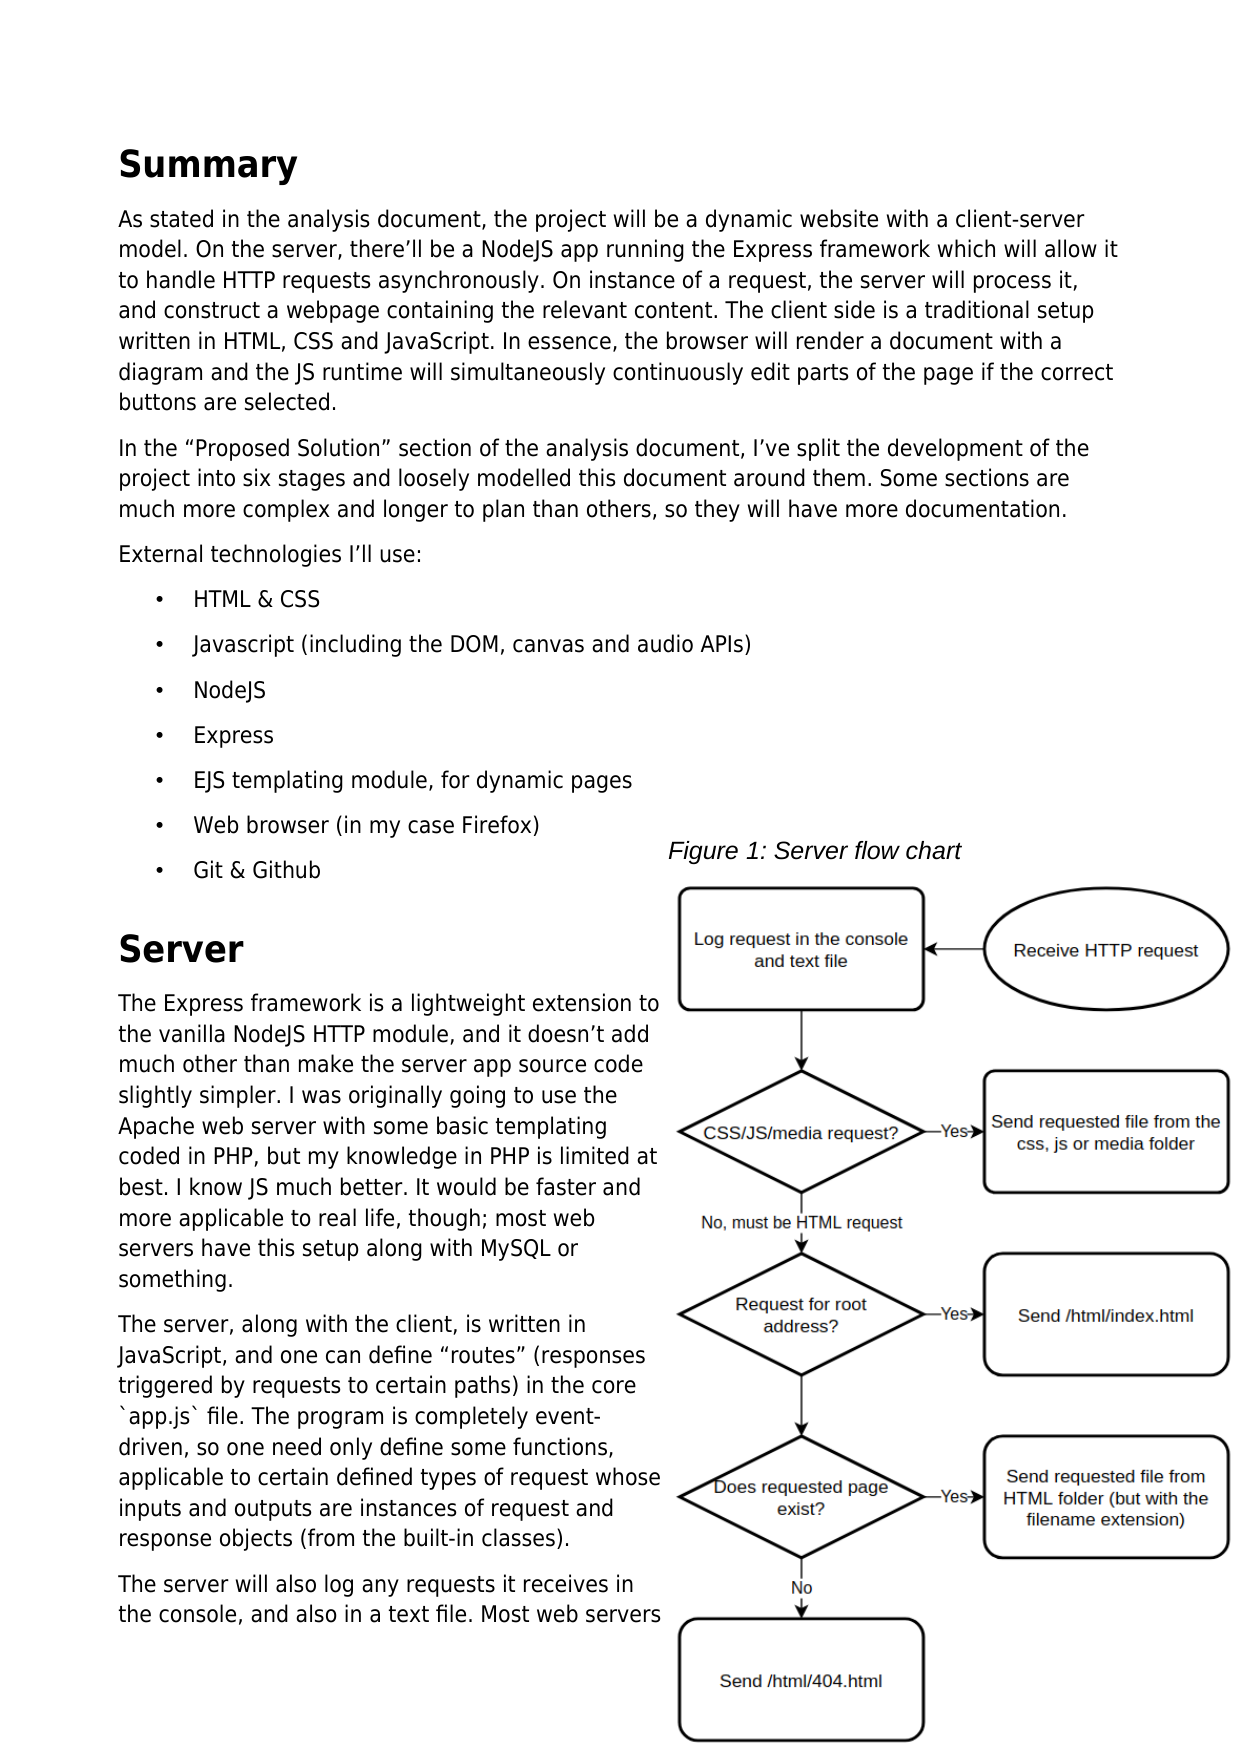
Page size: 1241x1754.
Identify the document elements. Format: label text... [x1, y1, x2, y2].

list Javascript (including the DOM, canvas and audio APIs) [156, 632, 1122, 658]
text In the “Proposed Solution” section of the analysis document, I’ve split the development of the project into six stages and loosely modelled this document around them. Some sections are much more complex and longer to plan than others, so they will have more documentation. [118, 435, 1122, 523]
list HTML & CSS [156, 586, 1122, 613]
list Web browser (in my case Firefox) [156, 812, 1122, 839]
subtitle Summary [118, 143, 1122, 187]
list EJS templating module, for dynamic pages [156, 767, 1122, 794]
text The server will also log any requests it receives in the console, and also in a text file. Most web servers [118, 1571, 667, 1628]
text The server, along with the client, is written in JavaScript, and one can define “routes” (responses triggered by requests to certain paths) in the core `app.js` file. The program is completely event-driven, so one need only define some functions, applicable to certain defined types of request whose inputs and outputs are instances of request and response objects (from the built-in classes). [118, 1311, 667, 1552]
text [668, 865, 1240, 882]
list Git & Github [156, 858, 668, 884]
list NodeJS [156, 677, 1122, 703]
text External technologies I’ll use: [118, 541, 1122, 568]
text The Express framework is a lightweight extension to the vanilla NodeJS HTTP module, and it doesn’t add much other than make the server app source code slightly simpler. I was originally going to use the Apache web server with some basic templating coded in PHP, but my knowledge in PHP is limited at best. I know JS much better. It would be faster and more applicable to real life, though; most web servers have this setup along with MySQL or something. [118, 990, 667, 1293]
subtitle Server [118, 928, 667, 971]
text Figure 1: Server flow chart [668, 836, 1240, 865]
list Express [156, 722, 1122, 749]
text As stated in the analysis document, the project will be a dynamic website with a client-server model. On the server, there’ll be a NodeJS app running the Express framework which will allow it to handle HTTP requests asynchronously. On instance of a request, the server will process it, and construct a webpage containing the relevant content. The client side is a traditional setup written in HTML, CSS and JavaScript. In essence, the browser will render a document with a diagram and the JS runtime will simultaneously continuously edit parts of the page if the correct buttons are selected. [118, 206, 1122, 416]
picture [667, 882, 1241, 1748]
